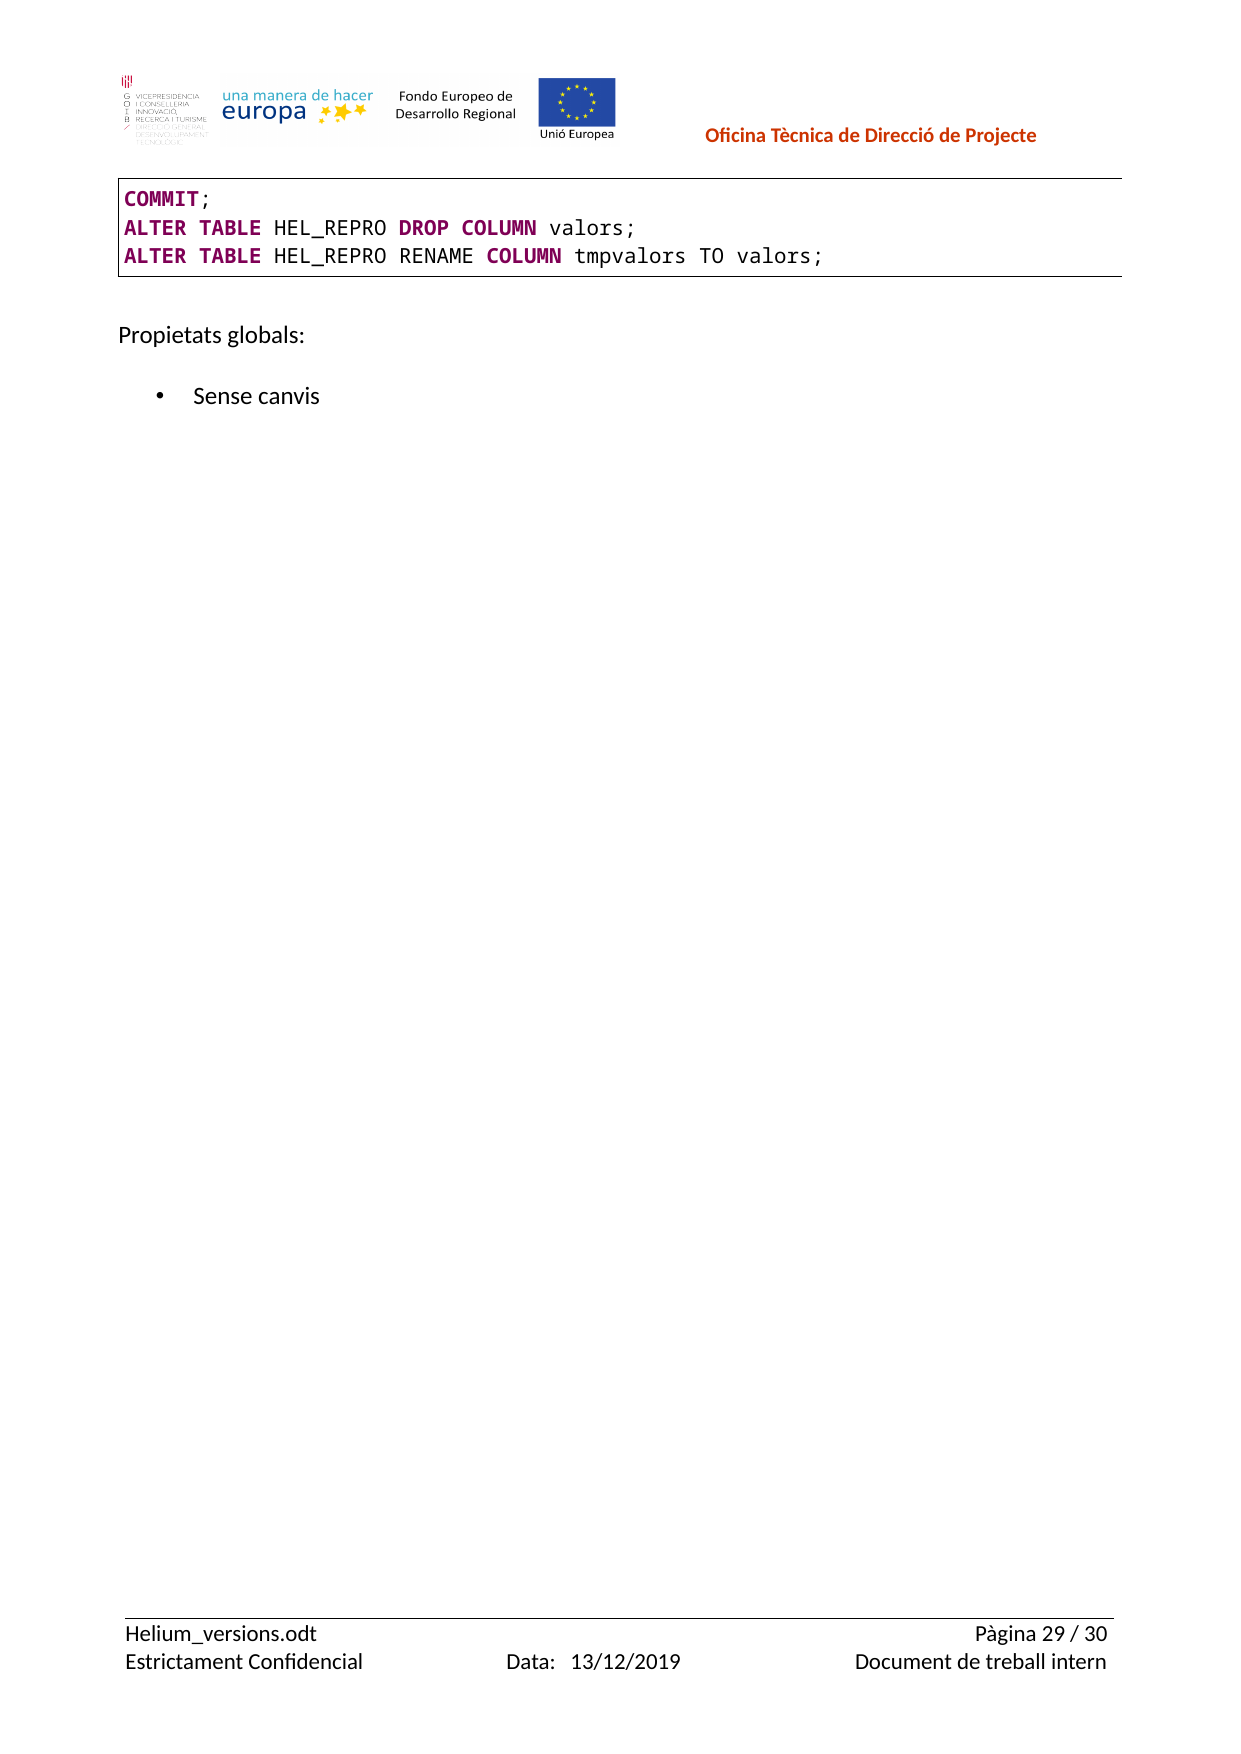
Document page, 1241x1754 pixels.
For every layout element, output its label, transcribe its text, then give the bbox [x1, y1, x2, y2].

list Sense canvis [156, 380, 1122, 411]
picture [219, 73, 621, 147]
text Propietats globals: [118, 319, 1122, 349]
picture [118, 73, 213, 147]
table_header COMMIT; ALTER TABLE HEL_REPRO DROP COLUMN valors; ALTER TABLE HEL_REPRO RENAME COLUMN tmpvalors TO valors; [119, 179, 1122, 276]
